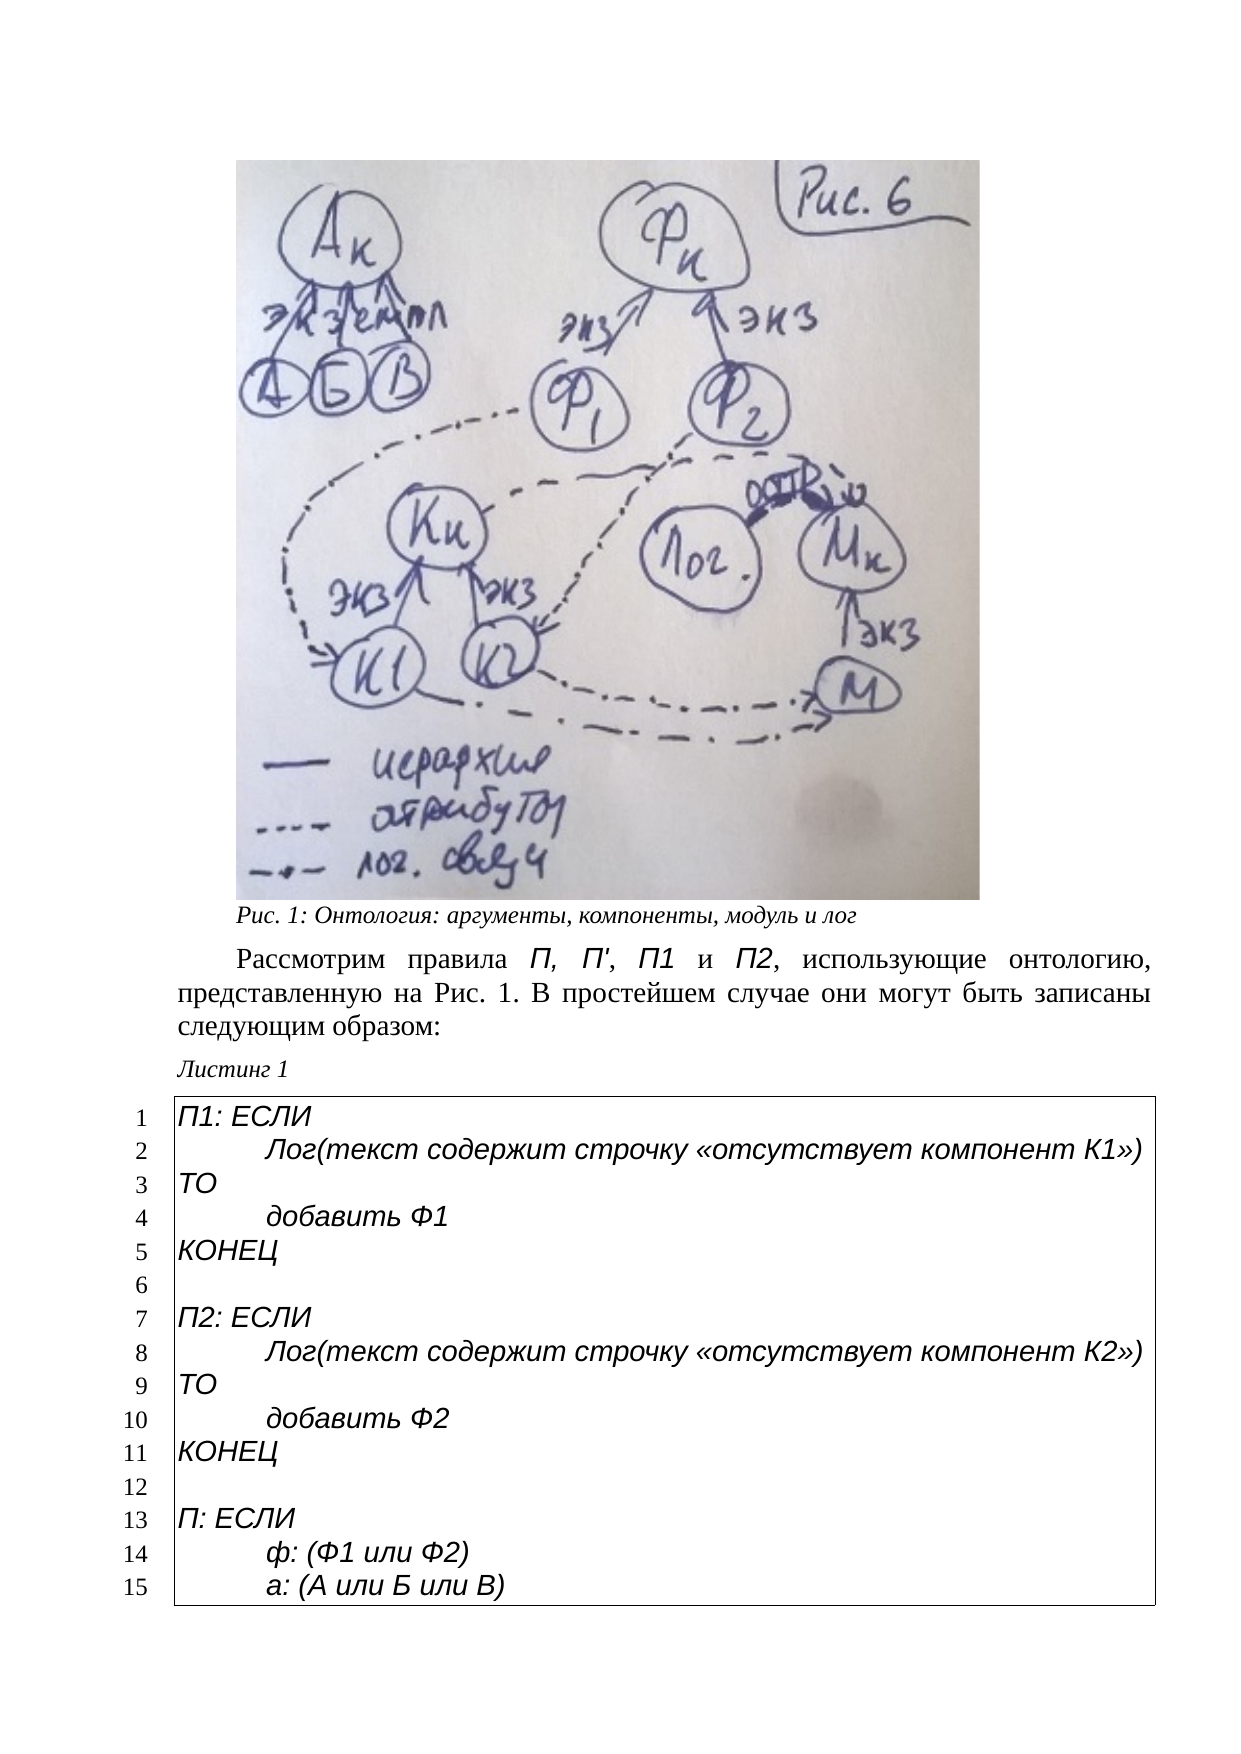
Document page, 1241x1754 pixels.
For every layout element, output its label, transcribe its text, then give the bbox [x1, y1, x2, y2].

text П2: ЕСЛИ [177, 1300, 1152, 1333]
text ТО [177, 1367, 1152, 1401]
text ТО [177, 1166, 1152, 1199]
text а: (А или Б или В) [175, 1565, 1155, 1605]
text П: ЕСЛИ [177, 1501, 1152, 1535]
text Лог(текст содержит строчку «отсутствует компонент К2») [177, 1333, 1152, 1367]
text КОНЕЦ [177, 1233, 1152, 1266]
text Рассмотрим правила П, П', П1 и П2, использующие онтологию, представленную на Рис. 1. В простейшем случае они могут быть записаны следующим образом: [177, 941, 1152, 1042]
text добавить Ф1 [177, 1199, 1152, 1233]
picture [236, 160, 980, 900]
text ф: (Ф1 или Ф2) [177, 1535, 1152, 1565]
text Листинг 1 [177, 1054, 1152, 1083]
text П1: ЕСЛИ [175, 1097, 1155, 1132]
text Рис. 1: Онтология: аргументы, компоненты, модуль и лог [236, 900, 979, 929]
text Лог(текст содержит строчку «отсутствует компонент К1») [177, 1132, 1152, 1166]
text КОНЕЦ [177, 1434, 1152, 1468]
text добавить Ф2 [177, 1401, 1152, 1434]
